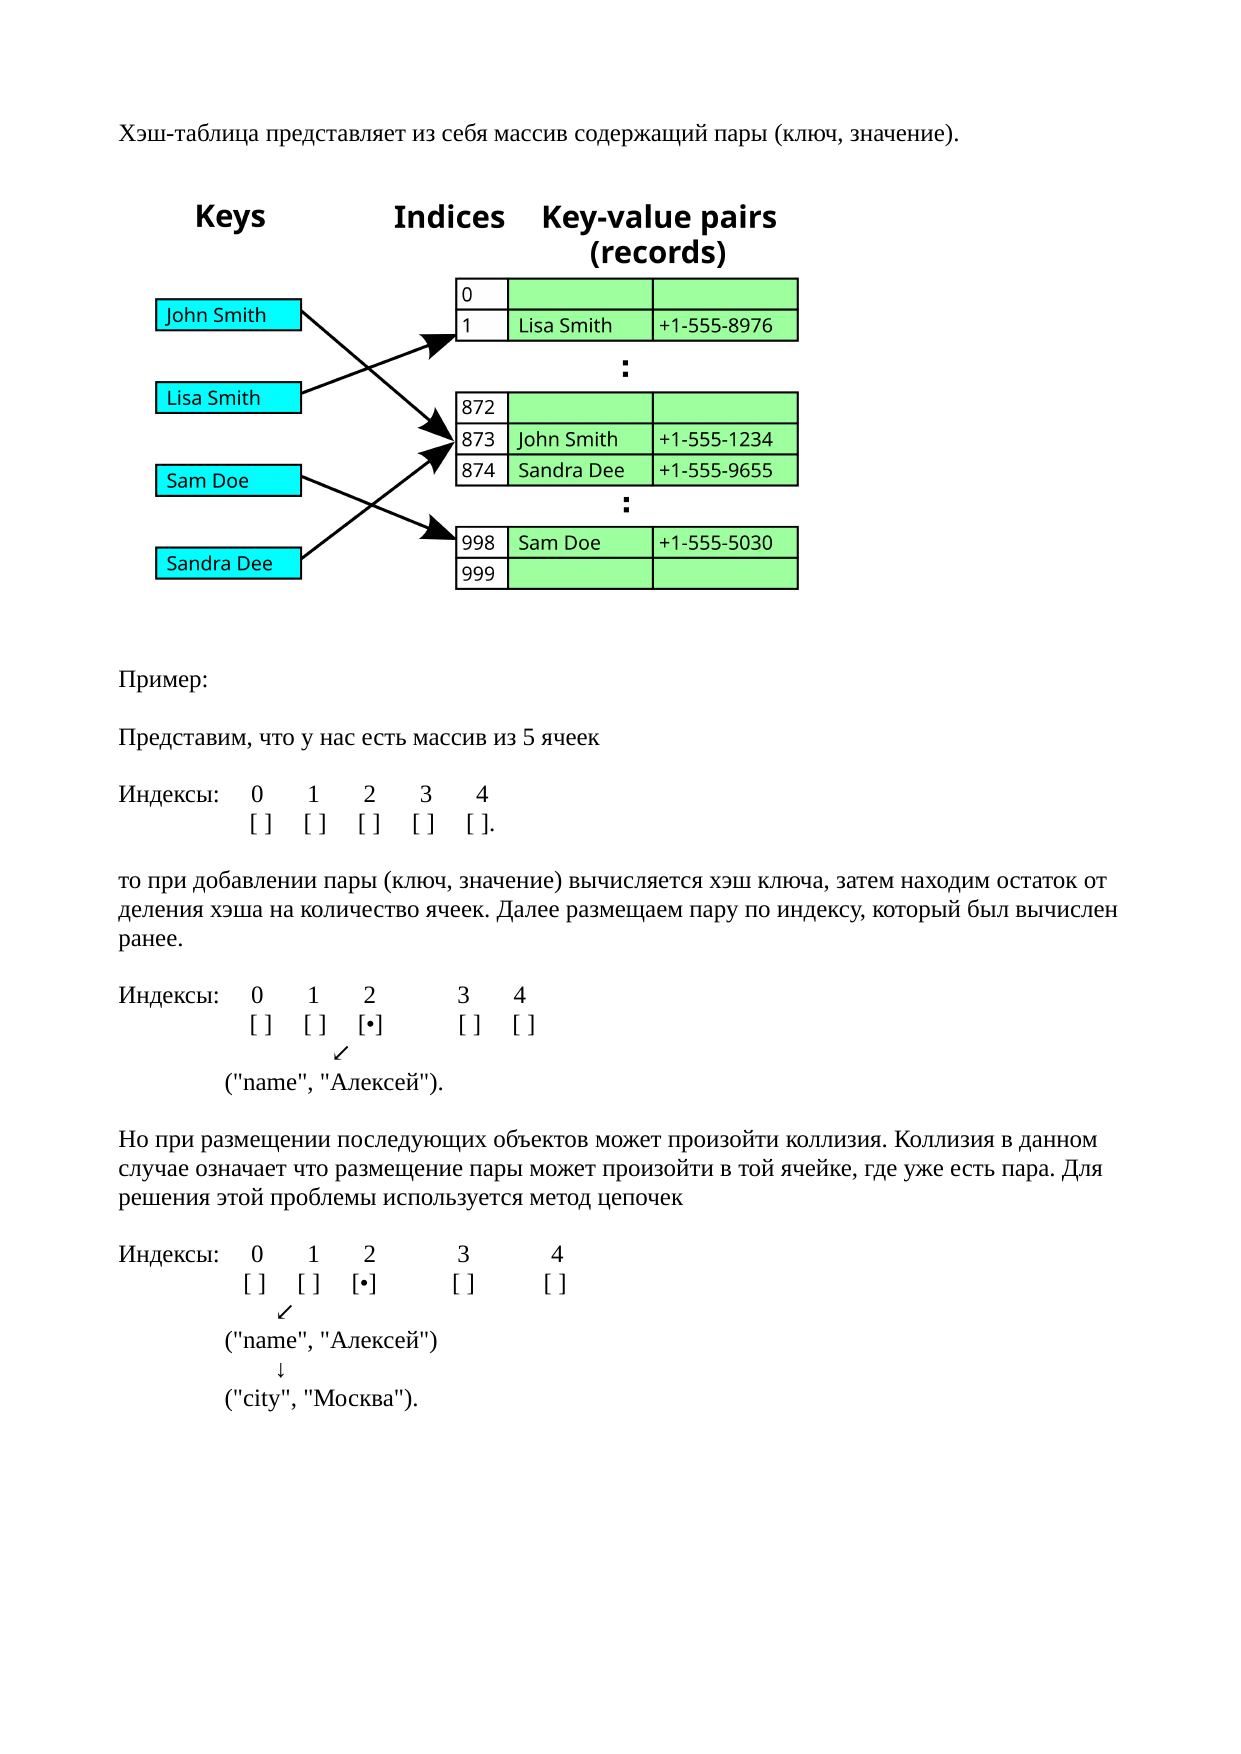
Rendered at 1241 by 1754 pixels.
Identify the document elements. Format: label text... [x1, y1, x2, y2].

text ↙ [118, 1297, 1122, 1326]
text Пример: [118, 664, 1122, 693]
text ↙ [118, 1038, 1122, 1067]
text ("name", "Алексей") [118, 1326, 1122, 1354]
text Индексы: 0 1 2 3 4 [118, 1239, 1122, 1268]
text Представим, что у нас есть массив из 5 ячеек [118, 722, 1122, 751]
text ("city", "Москва"). [118, 1383, 1122, 1412]
text то при добавлении пары (ключ, значение) вычисляется хэш ключа, затем находим остаток от деления хэша на количество ячеек. Далее размещаем пару по индексу, который был вычислен ранее. [118, 866, 1122, 952]
text [ ] [ ] [ ] [ ] [ ]. [118, 808, 1122, 837]
text Но при размещении последующих объектов может произойти коллизия. Коллизия в данном случае означает что размещение пары может произойти в той ячейке, где уже есть пара. Для решения этой проблемы используется метод цепочек [118, 1124, 1122, 1211]
text Индексы: 0 1 2 3 4 [118, 981, 1122, 1009]
text Хэш-таблица представляет из себя массив содержащий пары (ключ, значение). [118, 118, 1122, 147]
text [ ] [ ] [•] [ ] [ ] [118, 1009, 1122, 1038]
text ("name", "Алексей"). [118, 1067, 1122, 1096]
text [ ] [ ] [•] [ ] [ ] [118, 1268, 1122, 1297]
text Индексы: 0 1 2 3 4 [118, 779, 1122, 808]
text ↓ [118, 1354, 1122, 1383]
picture [126, 175, 839, 620]
